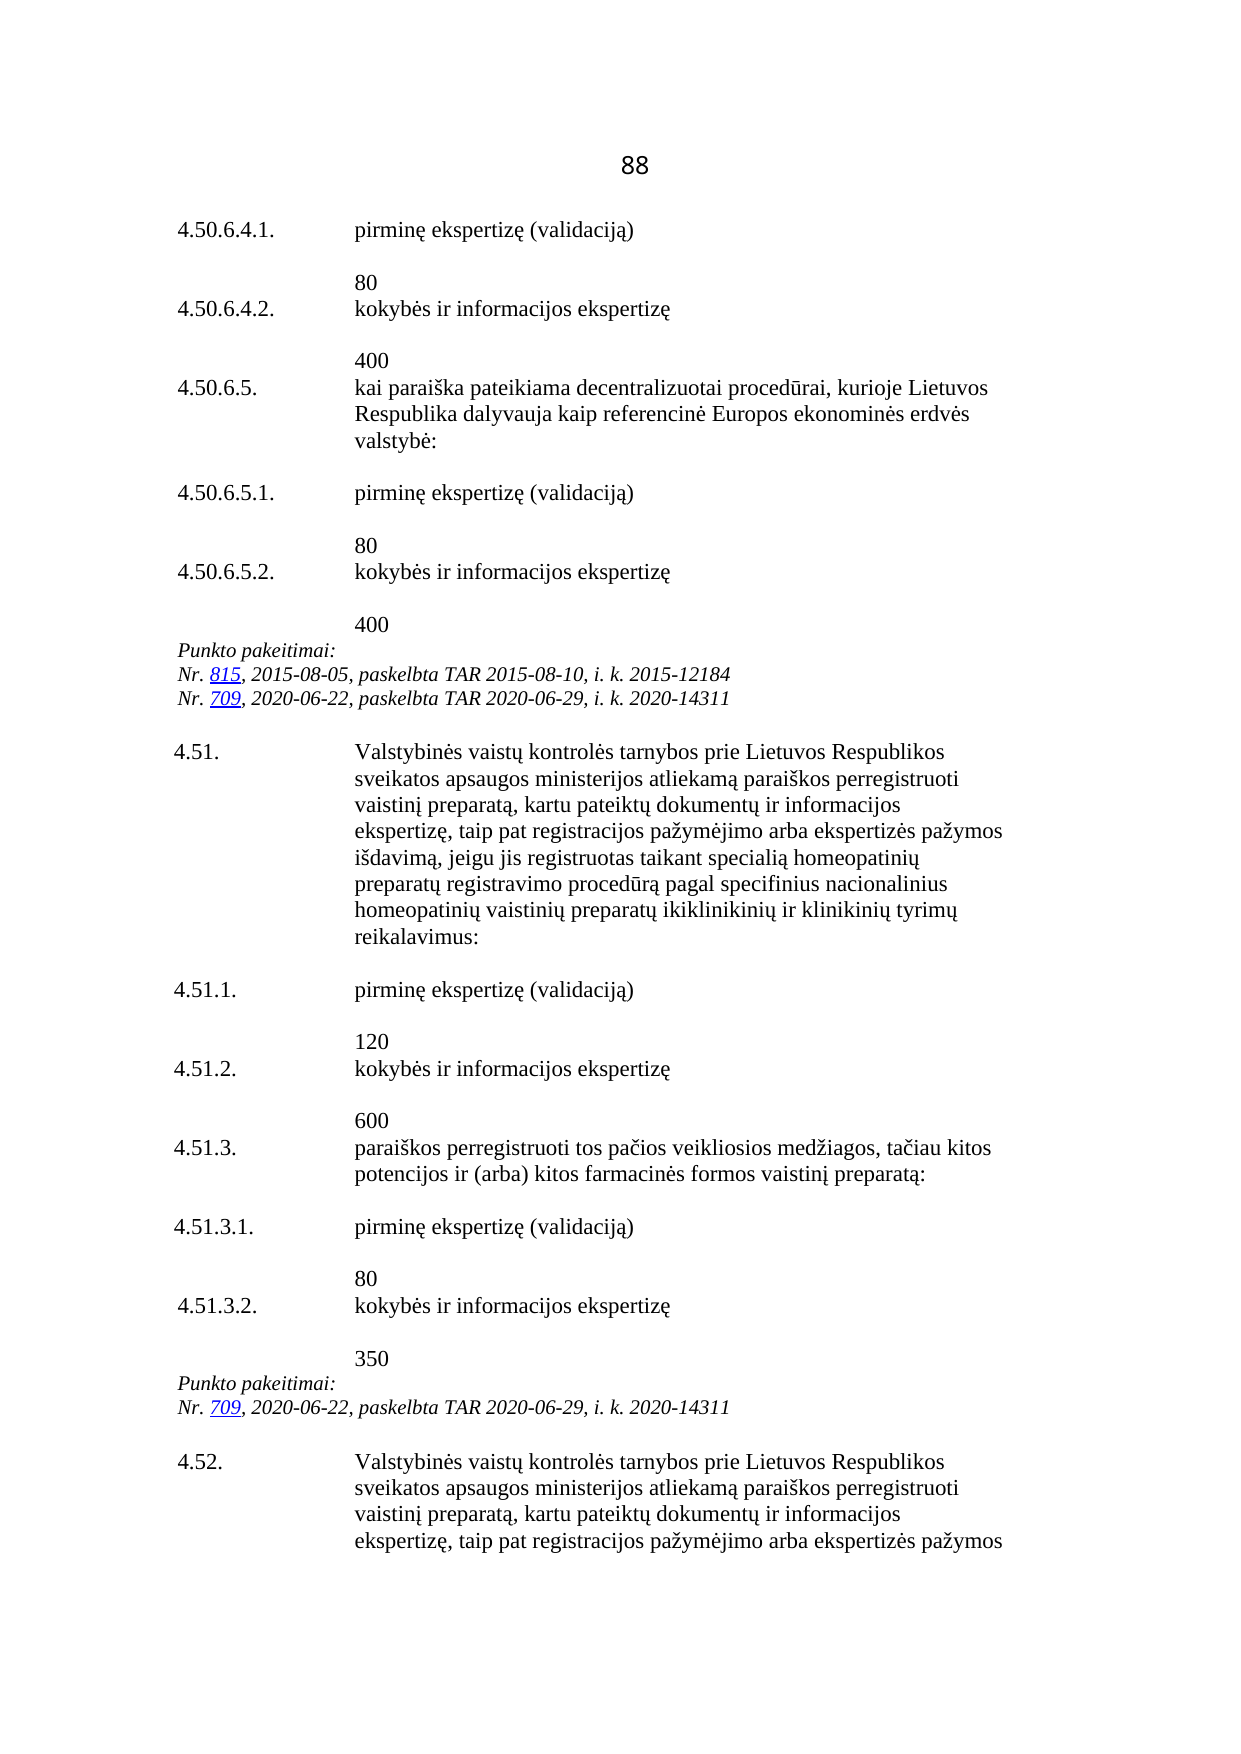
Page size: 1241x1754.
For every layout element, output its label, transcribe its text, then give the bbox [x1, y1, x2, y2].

text 4.50.6.5.2. kokybės ir informacijos ekspertizę 400 [177, 558, 1004, 637]
text 4.51.3.1. pirminę ekspertizę (validaciją) 80 [174, 1213, 1004, 1292]
text 4.51.2. kokybės ir informacijos ekspertizę 600 [174, 1055, 1004, 1134]
text Punkto pakeitimai: [177, 1371, 1092, 1395]
text Punkto pakeitimai: [177, 637, 1092, 662]
text 4.50.6.5.1. pirminę ekspertizę (validaciją) 80 [177, 479, 1004, 558]
text 4.51.1. pirminę ekspertizę (validaciją) 120 [174, 976, 1004, 1055]
text 4.52. Valstybinės vaistų kontrolės tarnybos prie Lietuvos Respublikos sveikatos apsaugos ministerijos atliekamą paraiškos perregistruoti vaistinį preparatą, kartu pateiktų dokumentų ir informacijos ekspertizę, taip pat registracijos pažymėjimo arba ekspertizės pažymos [177, 1448, 1004, 1553]
text 4.51. Valstybinės vaistų kontrolės tarnybos prie Lietuvos Respublikos sveikatos apsaugos ministerijos atliekamą paraiškos perregistruoti vaistinį preparatą, kartu pateiktų dokumentų ir informacijos ekspertizę, taip pat registracijos pažymėjimo arba ekspertizės pažymos išdavimą, jeigu jis registruotas taikant specialią homeopatinių preparatų registravimo procedūrą pagal specifinius nacionalinius homeopatinių vaistinių preparatų ikiklinikinių ir klinikinių tyrimų reikalavimus: [174, 738, 1004, 976]
text 4.50.6.4.2. kokybės ir informacijos ekspertizę 400 [177, 295, 1004, 374]
text Nr. 815, 2015-08-05, paskelbta TAR 2015-08-10, i. k. 2015-12184 [177, 662, 1092, 686]
text 4.51.3. paraiškos perregistruoti tos pačios veikliosios medžiagos, tačiau kitos potencijos ir (arba) kitos farmacinės formos vaistinį preparatą: [174, 1134, 1004, 1213]
text 4.51.3.2. kokybės ir informacijos ekspertizę 350 [177, 1292, 1004, 1371]
text Nr. 709, 2020-06-22, paskelbta TAR 2020-06-29, i. k. 2020-14311 [177, 1395, 1092, 1419]
text 4.50.6.5. kai paraiška pateikiama decentralizuotai procedūrai, kurioje Lietuvos Respublika dalyvauja kaip referencinė Europos ekonominės erdvės valstybė: [177, 374, 1004, 479]
text 4.50.6.4.1. pirminę ekspertizę (validaciją) 80 [177, 216, 1004, 295]
text Nr. 709, 2020-06-22, paskelbta TAR 2020-06-29, i. k. 2020-14311 [177, 686, 1092, 710]
